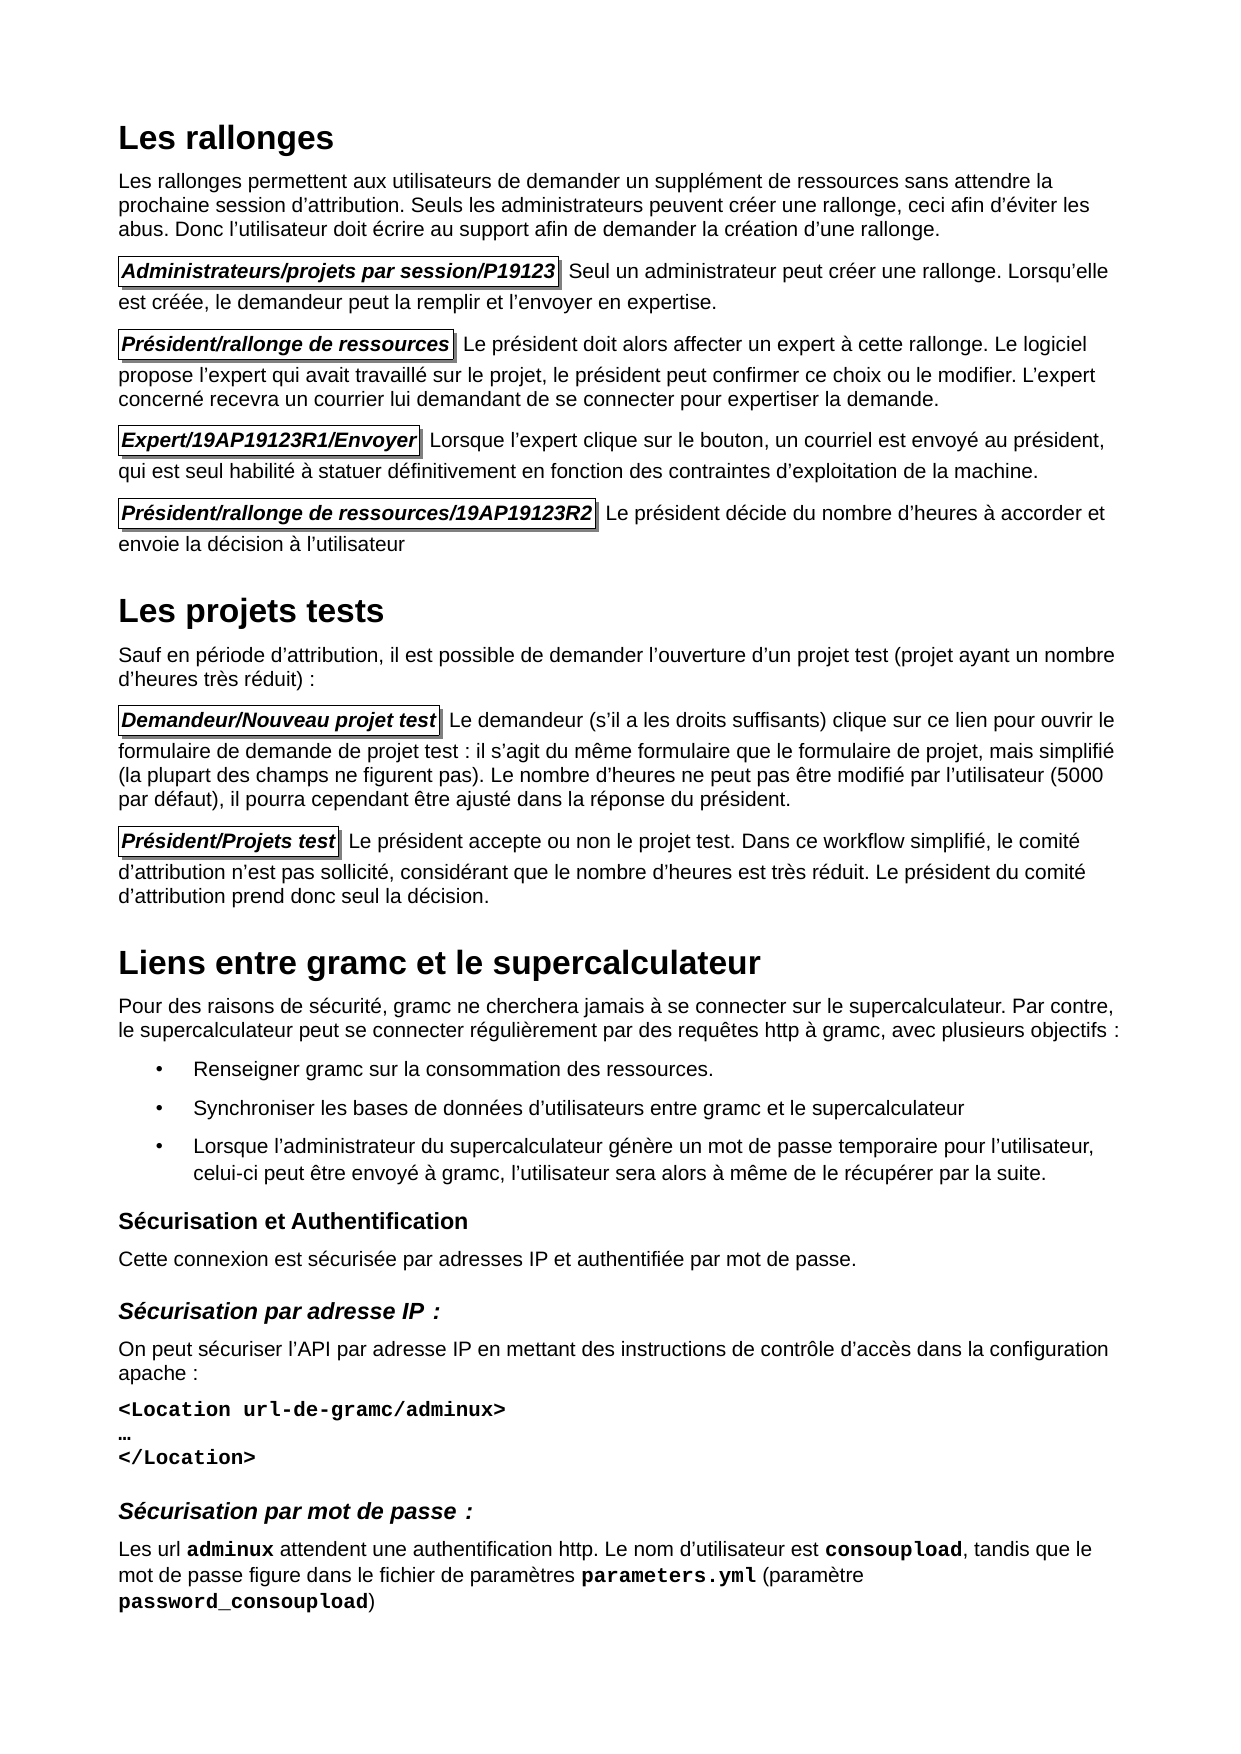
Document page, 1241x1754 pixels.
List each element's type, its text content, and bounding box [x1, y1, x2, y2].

text On peut sécuriser l’API par adresse IP en mettant des instructions de contrôle d’accès dans la configuration apache : [118, 1337, 1122, 1385]
text Les rallonges permettent aux utilisateurs de demander un supplément de ressources sans attendre la prochaine session d’attribution. Seuls les administrateurs peuvent créer une rallonge, ceci afin d’éviter les abus. Donc l’utilisateur doit écrire au support afin de demander la création d’une rallonge. [118, 169, 1122, 241]
text Expert/19AP19123R1/Envoyer Lorsque l’expert clique sur le bouton, un courriel est envoyé au président, qui est seul habilité à statuer définitivement en fonction des contraintes d’exploitation de la machine. [118, 425, 1122, 483]
subtitle Les projets tests [118, 591, 1122, 630]
text Président/Projets test Le président accepte ou non le projet test. Dans ce workflow simplifié, le comité d’attribution n’est pas sollicité, considérant que le nombre d’heures est très réduit. Le président du comité d’attribution prend donc seul la décision. [118, 826, 1122, 908]
subtitle Sécurisation par adresse IP : [118, 1298, 1122, 1324]
list Renseigner gramc sur la consommation des ressources. [156, 1057, 1122, 1081]
text Sauf en période d’attribution, il est possible de demander l’ouverture d’un projet test (projet ayant un nombre d’heures très réduit) : [118, 642, 1122, 690]
subtitle Les rallonges [118, 118, 1122, 157]
subtitle Sécurisation et Authentification [118, 1207, 1122, 1234]
list Lorsque l’administrateur du supercalculateur génère un mot de passe temporaire pour l’utilisateur, celui-ci peut être envoyé à gramc, l’utilisateur sera alors à même de le récupérer par la suite. [156, 1134, 1122, 1184]
text Cette connexion est sécurisée par adresses IP et authentifiée par mot de passe. [118, 1247, 1122, 1271]
text Administrateurs/projets par session/P19123 Seul un administrateur peut créer une rallonge. Lorsqu’elle est créée, le demandeur peut la remplir et l’envoyer en expertise. [118, 256, 1122, 314]
text Les url adminux attendent une authentification http. Le nom d’utilisateur est consoupload, tandis que le mot de passe figure dans le fichier de paramètres parameters.yml (paramètre password_consoupload) [118, 1537, 1122, 1614]
text Demandeur/Nouveau projet test Le demandeur (s’il a les droits suffisants) clique sur ce lien pour ouvrir le formulaire de demande de projet test : il s’agit du même formulaire que le formulaire de projet, mais simplifié (la plupart des champs ne figurent pas). Le nombre d’heures ne peut pas être modifié par l’utilisateur (5000 par défaut), il pourra cependant être ajusté dans la réponse du président. [118, 705, 1122, 811]
list Synchroniser les bases de données d’utilisateurs entre gramc et le supercalculateur [156, 1095, 1122, 1119]
text <Location url-de-gramc/adminux> … </Location> [118, 1399, 1122, 1470]
text Président/rallonge de ressources Le président doit alors affecter un expert à cette rallonge. Le logiciel propose l’expert qui avait travaillé sur le projet, le président peut confirmer ce choix ou le modifier. L’expert concerné recevra un courrier lui demandant de se connecter pour expertiser la demande. [118, 328, 1122, 411]
text Président/rallonge de ressources/19AP19123R2 Le président décide du nombre d’heures à accorder et envoie la décision à l’utilisateur [118, 498, 1122, 556]
text Pour des raisons de sécurité, gramc ne cherchera jamais à se connecter sur le supercalculateur. Par contre, le supercalculateur peut se connecter régulièrement par des requêtes http à gramc, avec plusieurs objectifs : [118, 994, 1122, 1042]
subtitle Sécurisation par mot de passe : [118, 1497, 1122, 1524]
subtitle Liens entre gramc et le supercalculateur [118, 943, 1122, 982]
